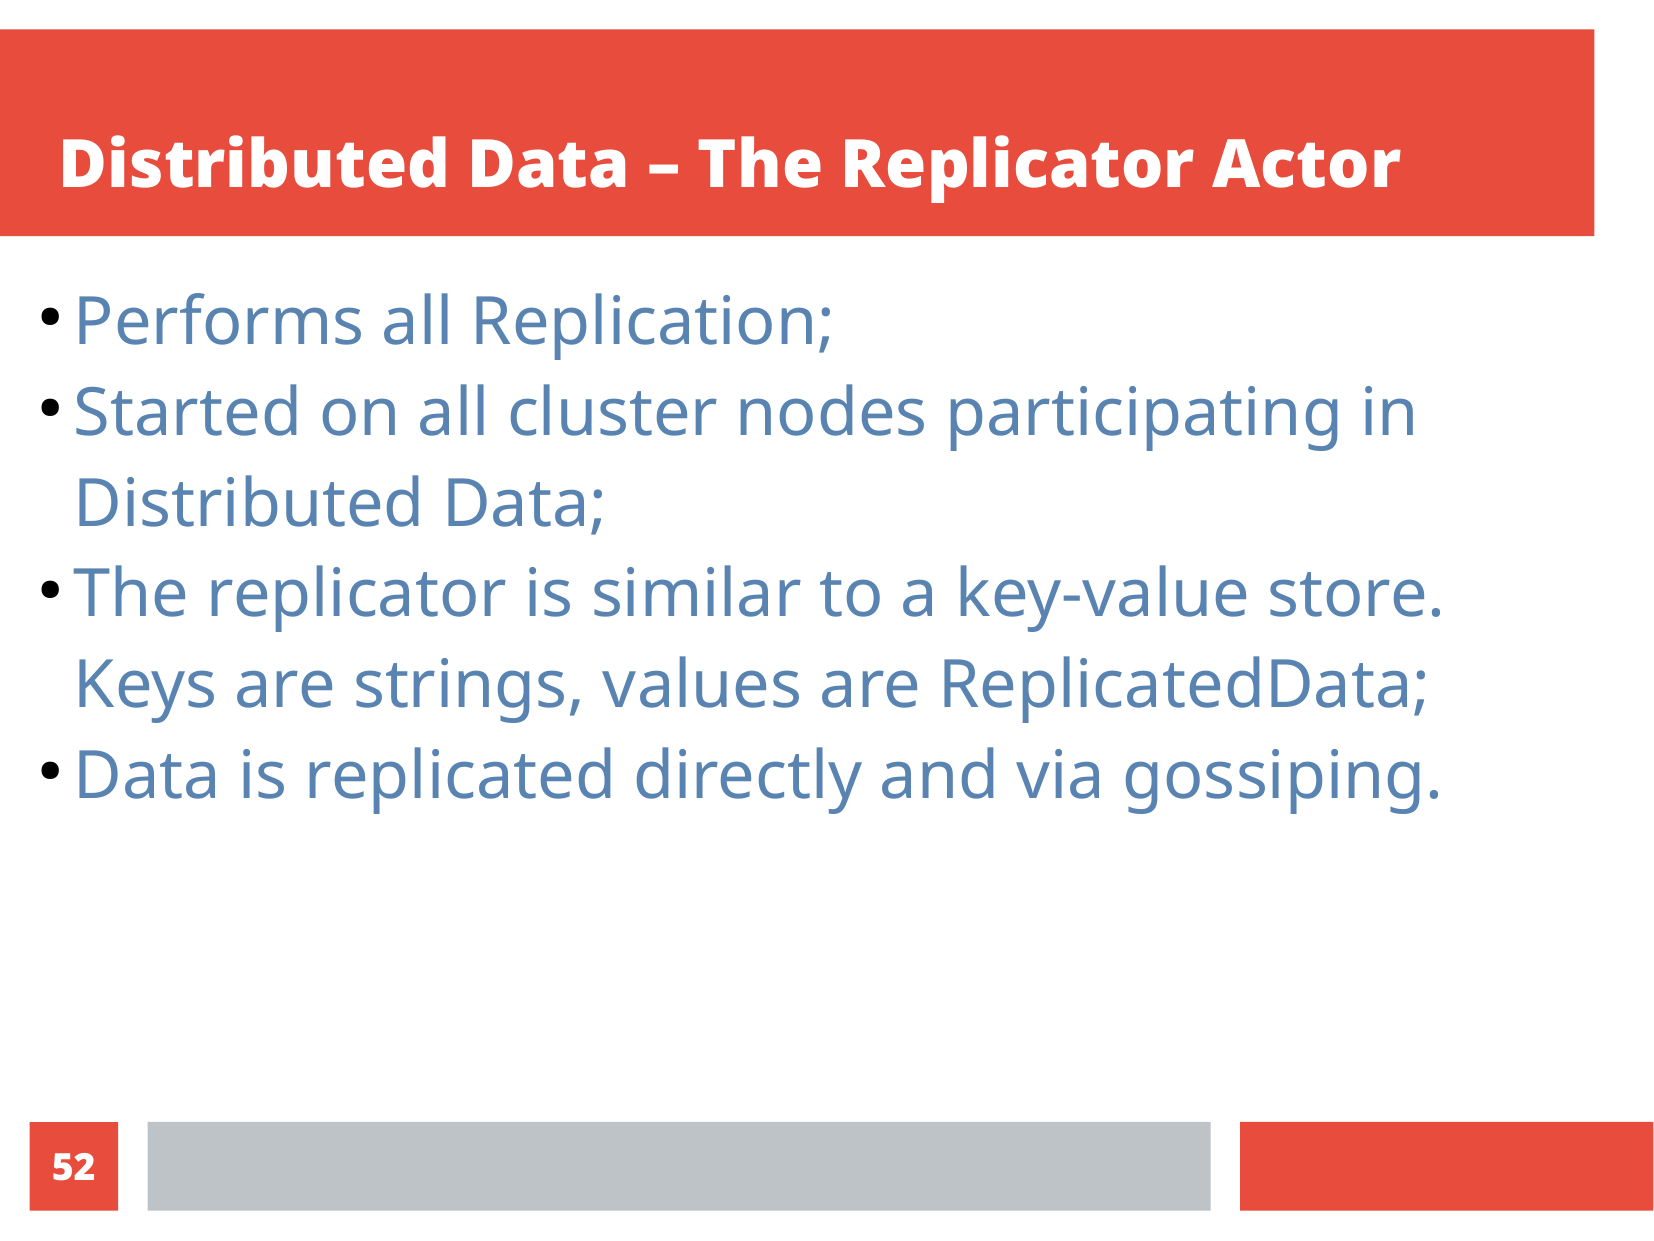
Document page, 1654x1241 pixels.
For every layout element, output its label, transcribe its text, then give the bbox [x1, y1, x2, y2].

title Distributed Data – The Replicator Actor [59, 59, 1595, 207]
text_box Performs all Replication; Started on all cluster nodes participating in Distributed Data; The replicator is similar to a key-value store. Keys are strings, values are ReplicatedData; Data is replicated directly and via gossiping. [23, 265, 1595, 827]
